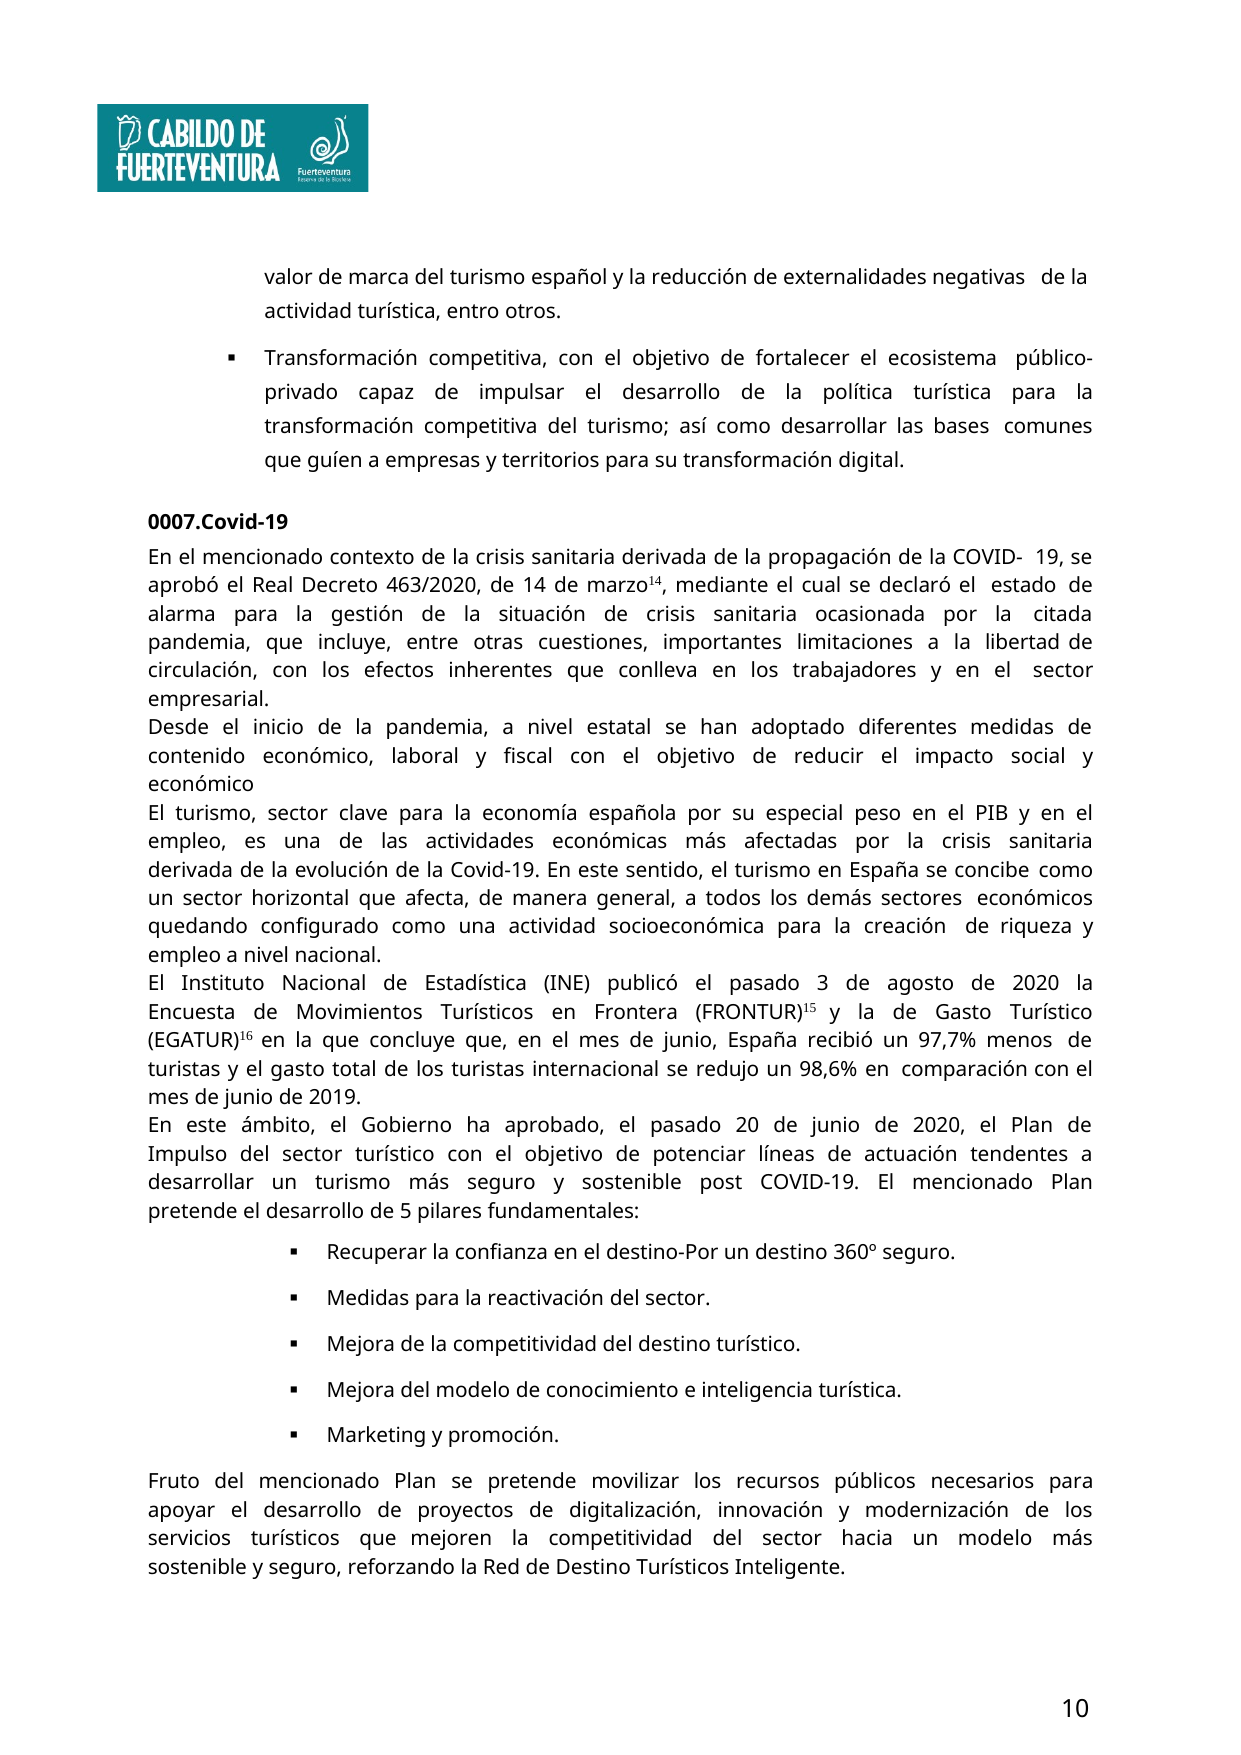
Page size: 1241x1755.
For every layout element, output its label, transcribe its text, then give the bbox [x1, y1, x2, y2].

list Transformación competitiva, con el objetivo de fortalecer el ecosistema público-privado capaz de impulsar el desarrollo de la política turística para la transformación competitiva del turismo; así como desarrollar las bases comunes que guíen a empresas y territorios para su transformación digital. [227, 343, 1093, 474]
subtitle 0007.Covid-19 [148, 507, 1105, 536]
text En este ámbito, el Gobierno ha aprobado, el pasado 20 de junio de 2020, el Plan de Impulso del sector turístico con el objetivo de potenciar líneas de actuación tendentes a desarrollar un turismo más seguro y sostenible post COVID-19. El mencionado Plan pretende el desarrollo de 5 pilares fundamentales: [148, 1111, 1093, 1224]
text El turismo, sector clave para la economía española por su especial peso en el PIB y en el empleo, es una de las actividades económicas más afectadas por la crisis sanitaria derivada de la evolución de la Covid-19. En este sentido, el turismo en España se concibe como un sector horizontal que afecta, de manera general, a todos los demás sectores económicos quedando configurado como una actividad socioeconómica para la creación de riqueza y empleo a nivel nacional. [148, 798, 1093, 968]
list Mejora del modelo de conocimiento e inteligencia turística. [289, 1375, 1105, 1403]
list Mejora de la competitividad del destino turístico. [289, 1329, 1105, 1357]
text El Instituto Nacional de Estadística (INE) publicó el pasado 3 de agosto de 2020 la Encuesta de Movimientos Turísticos en Frontera (FRONTUR)15 y la de Gasto Turístico (EGATUR)16 en la que concluye que, en el mes de junio, España recibió un 97,7% menos de turistas y el gasto total de los turistas internacional se redujo un 98,6% en comparación con el mes de junio de 2019. [148, 968, 1093, 1111]
list Marketing y promoción. [289, 1421, 1105, 1449]
text Desde el inicio de la pandemia, a nivel estatal se han adoptado diferentes medidas de contenido económico, laboral y fiscal con el objetivo de reducir el impacto social y económico [148, 712, 1093, 798]
text En el mencionado contexto de la crisis sanitaria derivada de la propagación de la COVID- 19, se aprobó el Real Decreto 463/2020, de 14 de marzo14, mediante el cual se declaró el estado de alarma para la gestión de la situación de crisis sanitaria ocasionada por la citada pandemia, que incluye, entre otras cuestiones, importantes limitaciones a la libertad de circulación, con los efectos inherentes que conlleva en los trabajadores y en el sector empresarial. [148, 542, 1093, 712]
text Fruto del mencionado Plan se pretende movilizar los recursos públicos necesarios para apoyar el desarrollo de proyectos de digitalización, innovación y modernización de los servicios turísticos que mejoren la competitividad del sector hacia un modelo más sostenible y seguro, reforzando la Red de Destino Turísticos Inteligente. [148, 1467, 1093, 1580]
list Recuperar la confianza en el destino-Por un destino 360º seguro. [289, 1237, 1105, 1265]
list Medidas para la reactivación del sector. [289, 1283, 1105, 1311]
text valor de marca del turismo español y la reducción de externalidades negativas de la actividad turística, entro otros. [264, 262, 1093, 325]
